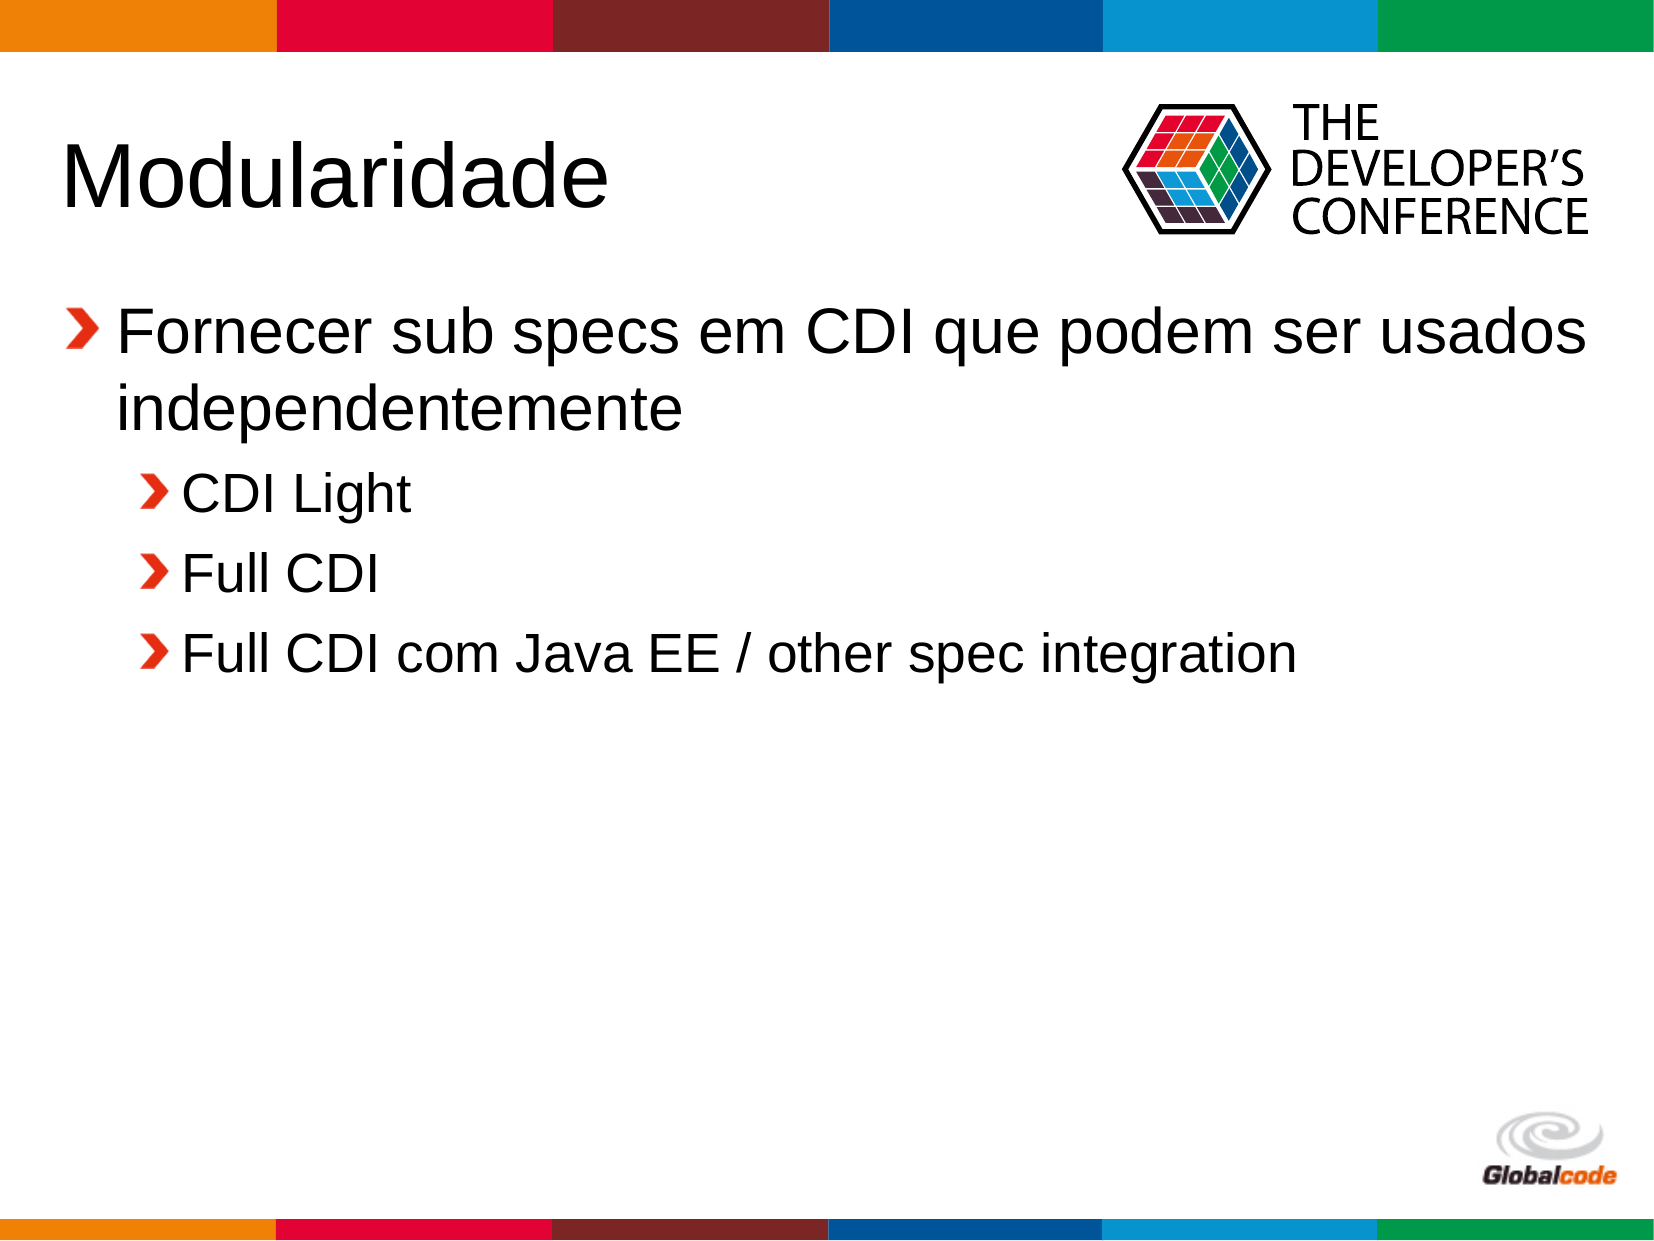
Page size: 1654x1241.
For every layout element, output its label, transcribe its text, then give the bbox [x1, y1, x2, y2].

title Modularidade [45, 87, 1075, 256]
list Fornecer sub specs em CDI que podem ser usados independentemente CDI Light Full CDI Full CDI com Java EE / other spec integration [45, 281, 1609, 1102]
picture [1464, 1062, 1638, 1219]
